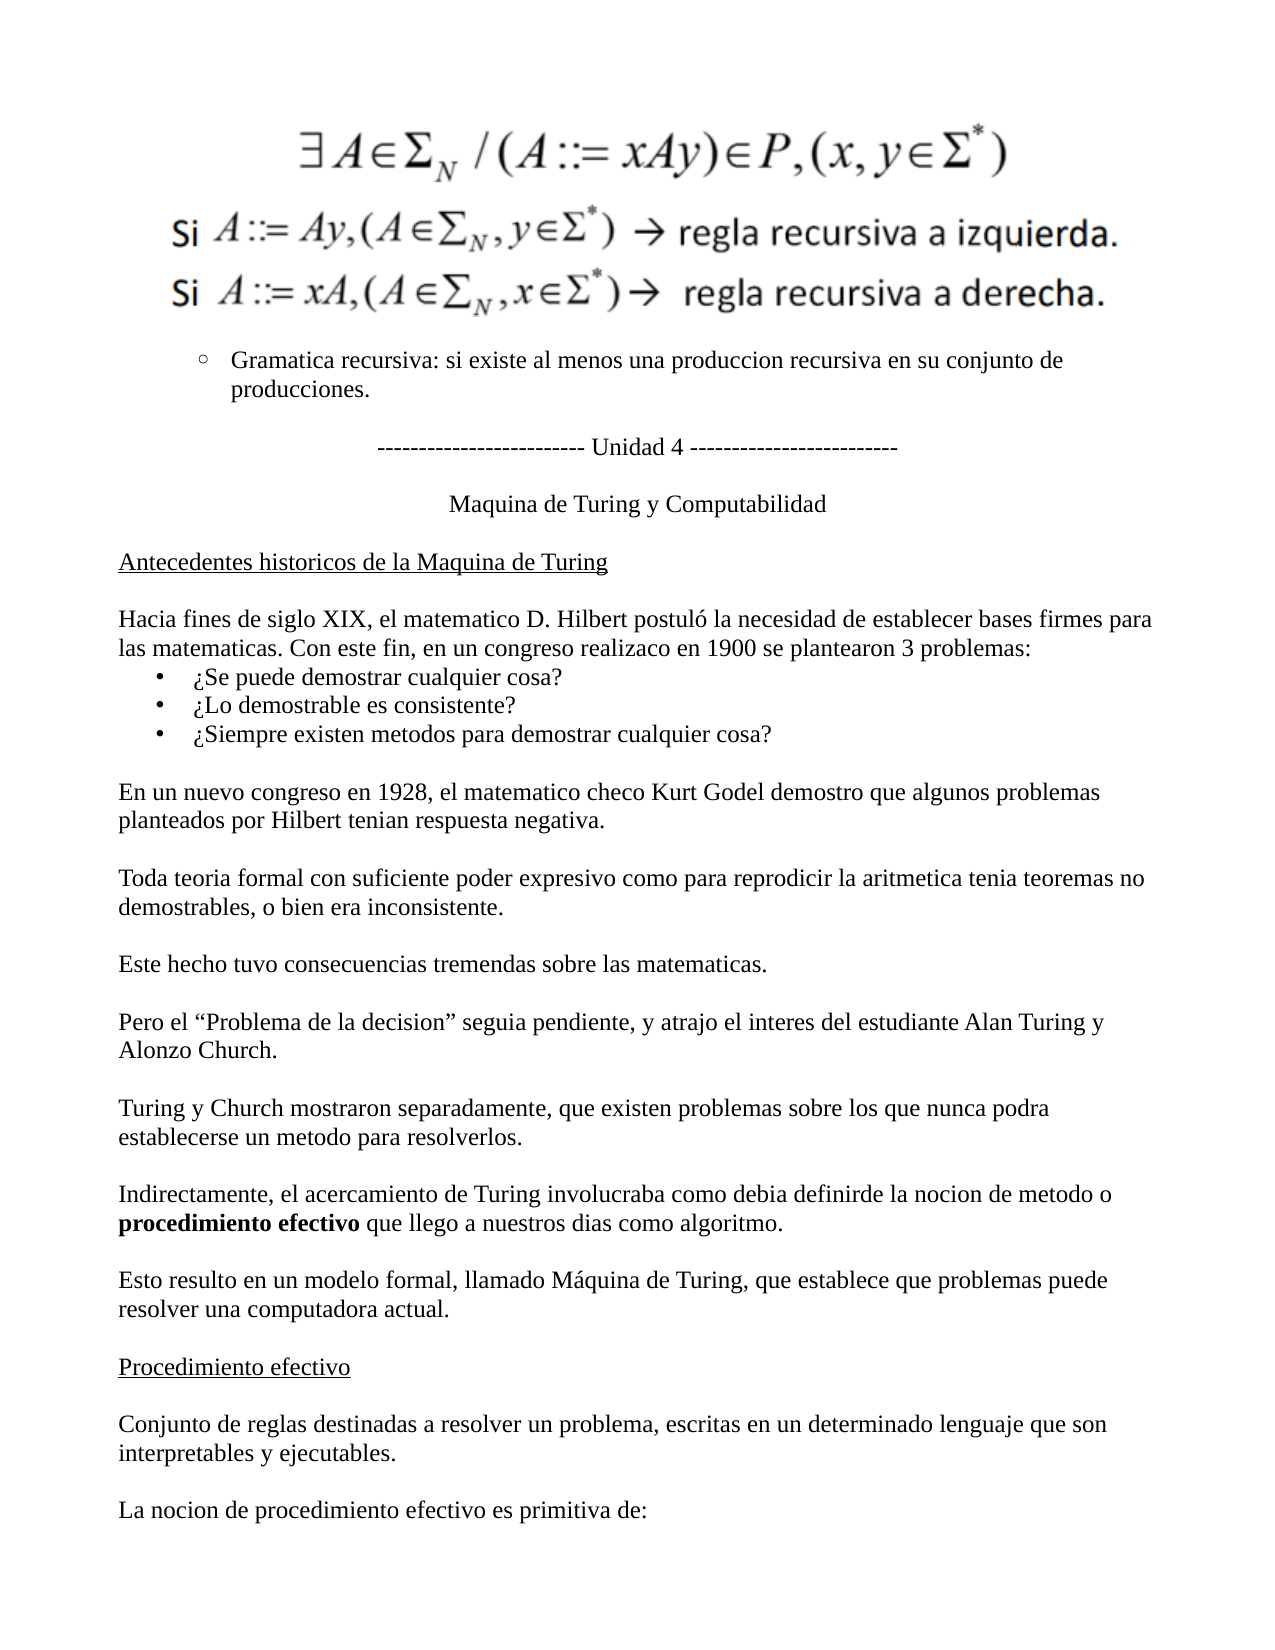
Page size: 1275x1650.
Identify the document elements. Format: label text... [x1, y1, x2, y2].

text Maquina de Turing y Computabilidad [118, 489, 1157, 518]
text La nocion de procedimiento efectivo es primitiva de: [118, 1495, 1157, 1524]
text Procedimiento efectivo [118, 1352, 1157, 1380]
list ¿Siempre existen metodos para demostrar cualquier cosa? [156, 719, 1157, 748]
text Hacia fines de siglo XIX, el matematico D. Hilbert postuló la necesidad de establecer bases firmes para las matematicas. Con este fin, en un congreso realizaco en 1900 se plantearon 3 problemas: [118, 604, 1157, 662]
text Pero el “Problema de la decision” seguia pendiente, y atrajo el interes del estudiante Alan Turing y Alonzo Church. [118, 1007, 1157, 1064]
list ¿Se puede demostrar cualquier cosa? [156, 662, 1157, 690]
text Toda teoria formal con suficiente poder expresivo como para reprodicir la aritmetica tenia teoremas no demostrables, o bien era inconsistente. [118, 863, 1157, 920]
text Indirectamente, el acercamiento de Turing involucraba como debia definirde la nocion de metodo o procedimiento efectivo que llego a nuestros dias como algoritmo. [118, 1179, 1157, 1237]
text Turing y Church mostraron separadamente, que existen problemas sobre los que nunca podra establecerse un metodo para resolverlos. [118, 1093, 1157, 1150]
list ¿Lo demostrable es consistente? [156, 690, 1157, 719]
list Gramatica recursiva: si existe al menos una produccion recursiva en su conjunto de producciones. [193, 345, 1157, 403]
picture [153, 118, 1122, 317]
text En un nuevo congreso en 1928, el matematico checo Kurt Godel demostro que algunos problemas planteados por Hilbert tenian respuesta negativa. [118, 777, 1157, 834]
text Esto resulto en un modelo formal, llamado Máquina de Turing, que establece que problemas puede resolver una computadora actual. [118, 1265, 1157, 1323]
text ------------------------- Unidad 4 ------------------------- [118, 432, 1157, 460]
text Antecedentes historicos de la Maquina de Turing [118, 547, 1157, 575]
text Conjunto de reglas destinadas a resolver un problema, escritas en un determinado lenguaje que son interpretables y ejecutables. [118, 1409, 1157, 1467]
text Este hecho tuvo consecuencias tremendas sobre las matematicas. [118, 949, 1157, 978]
